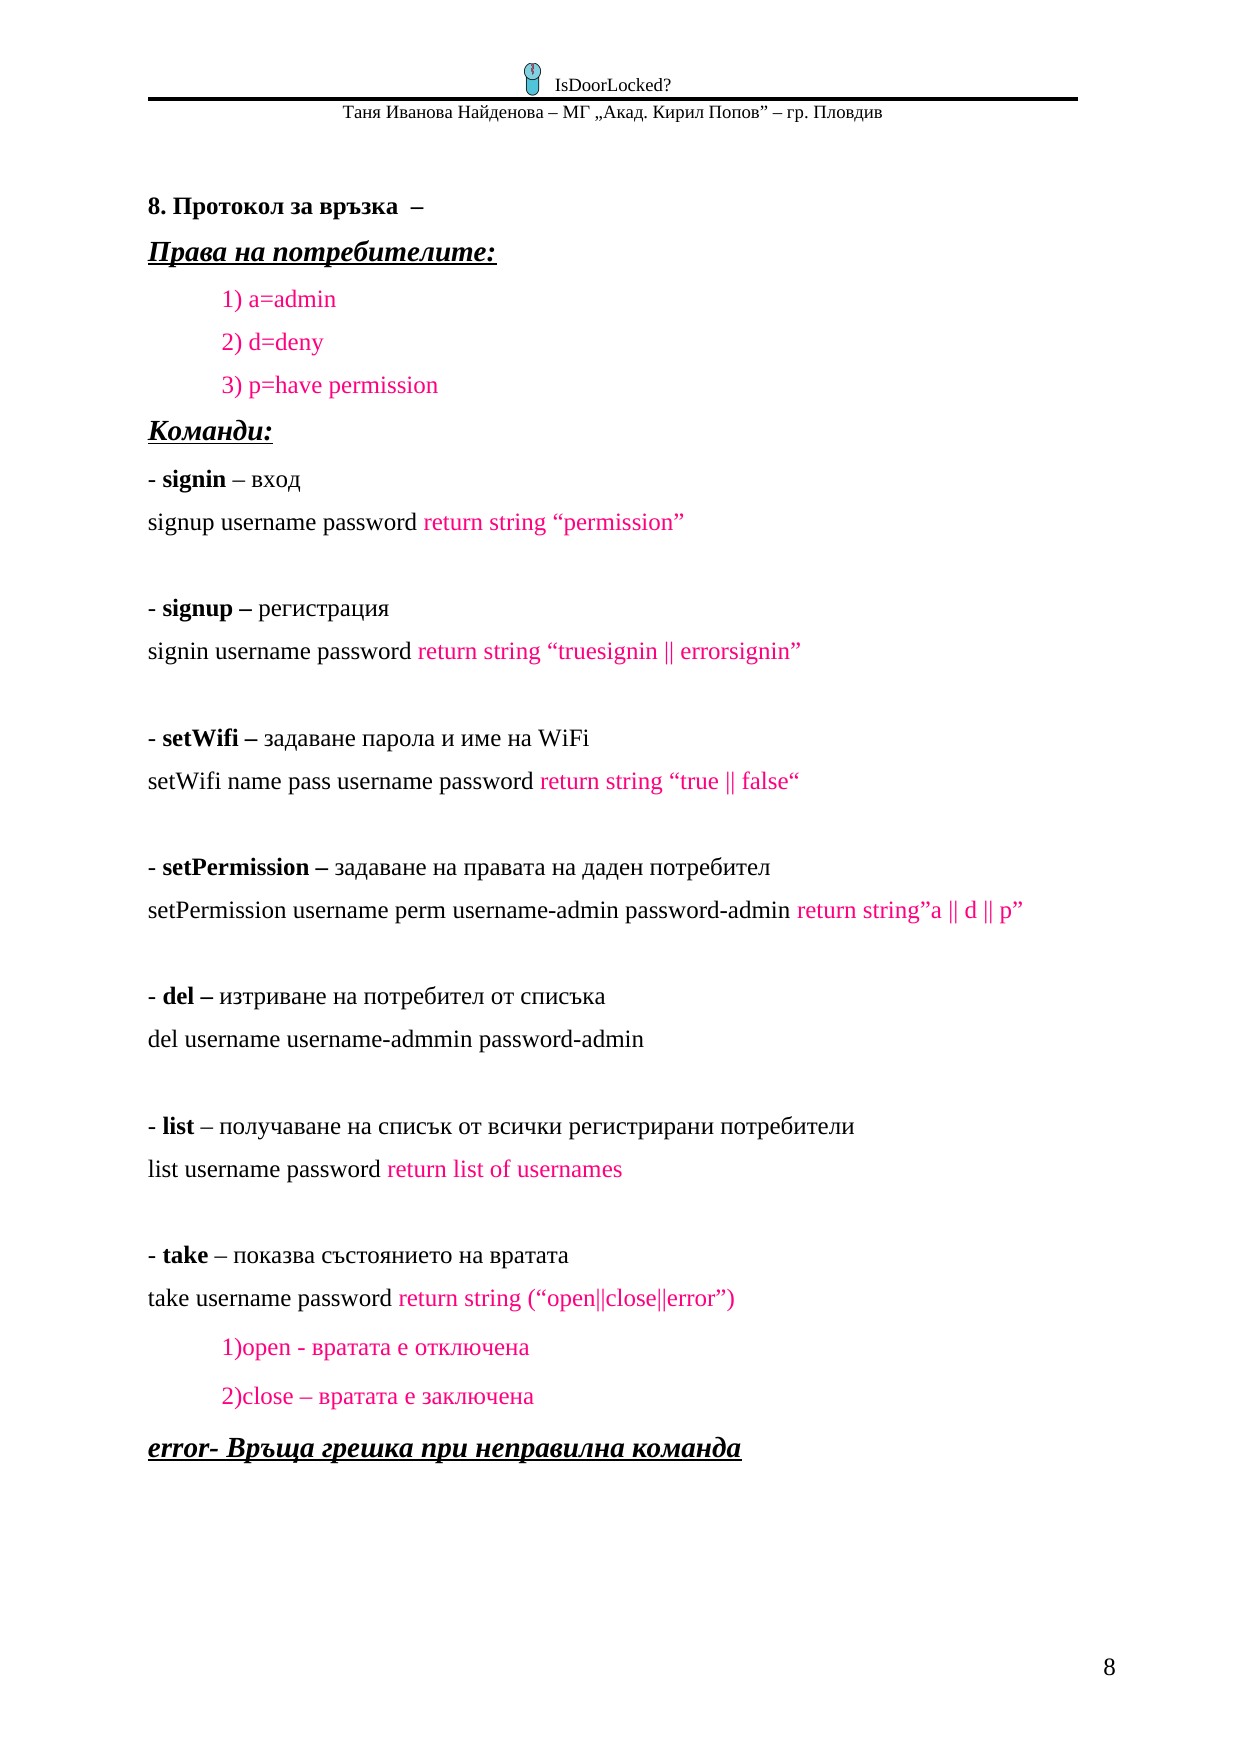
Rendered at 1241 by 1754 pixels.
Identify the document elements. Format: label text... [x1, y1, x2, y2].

text - take – показва състоянието на вратата [148, 1240, 1116, 1269]
text take username password return string (“open||close||error”) [148, 1283, 1116, 1312]
text 2) d=deny [221, 327, 1116, 356]
text Права на потребителите: [148, 234, 1116, 267]
text signin username password return string “truesignin || errorsignin” [148, 636, 1116, 665]
text - setWifi – задаване парола и име на WiFi [148, 723, 1116, 751]
text - signup – регистрация [148, 593, 1116, 622]
text - list – получаване на списък от всички регистрирани потребители [148, 1111, 1116, 1139]
text - setPermission – задаване на правата на даден потребител [148, 852, 1116, 881]
text Команди: [148, 413, 1116, 447]
text error- Връща грешка при неправилна команда [148, 1430, 1116, 1464]
text 2)close – вратата е заключена [221, 1381, 1116, 1410]
text 1)open - вратата е отключена [221, 1332, 1116, 1361]
picture [516, 63, 549, 96]
text 1) a=admin [221, 284, 1116, 313]
text list username password return list of usernames [148, 1154, 1116, 1183]
text - signin – вход [148, 464, 1116, 493]
text setPermission username perm username-admin password-admin return string”a || d || p” [148, 895, 1116, 924]
text 3) p=have permission [221, 370, 1116, 399]
text setWifi name pass username password return string “true || false“ [148, 766, 1116, 794]
text 8. Протокол за връзка – [148, 191, 1116, 219]
text - del – изтриване на потребител от списъка [148, 981, 1116, 1010]
text del username username-admmin password-admin [148, 1024, 1116, 1053]
text signup username password return string “permission” [148, 507, 1116, 536]
